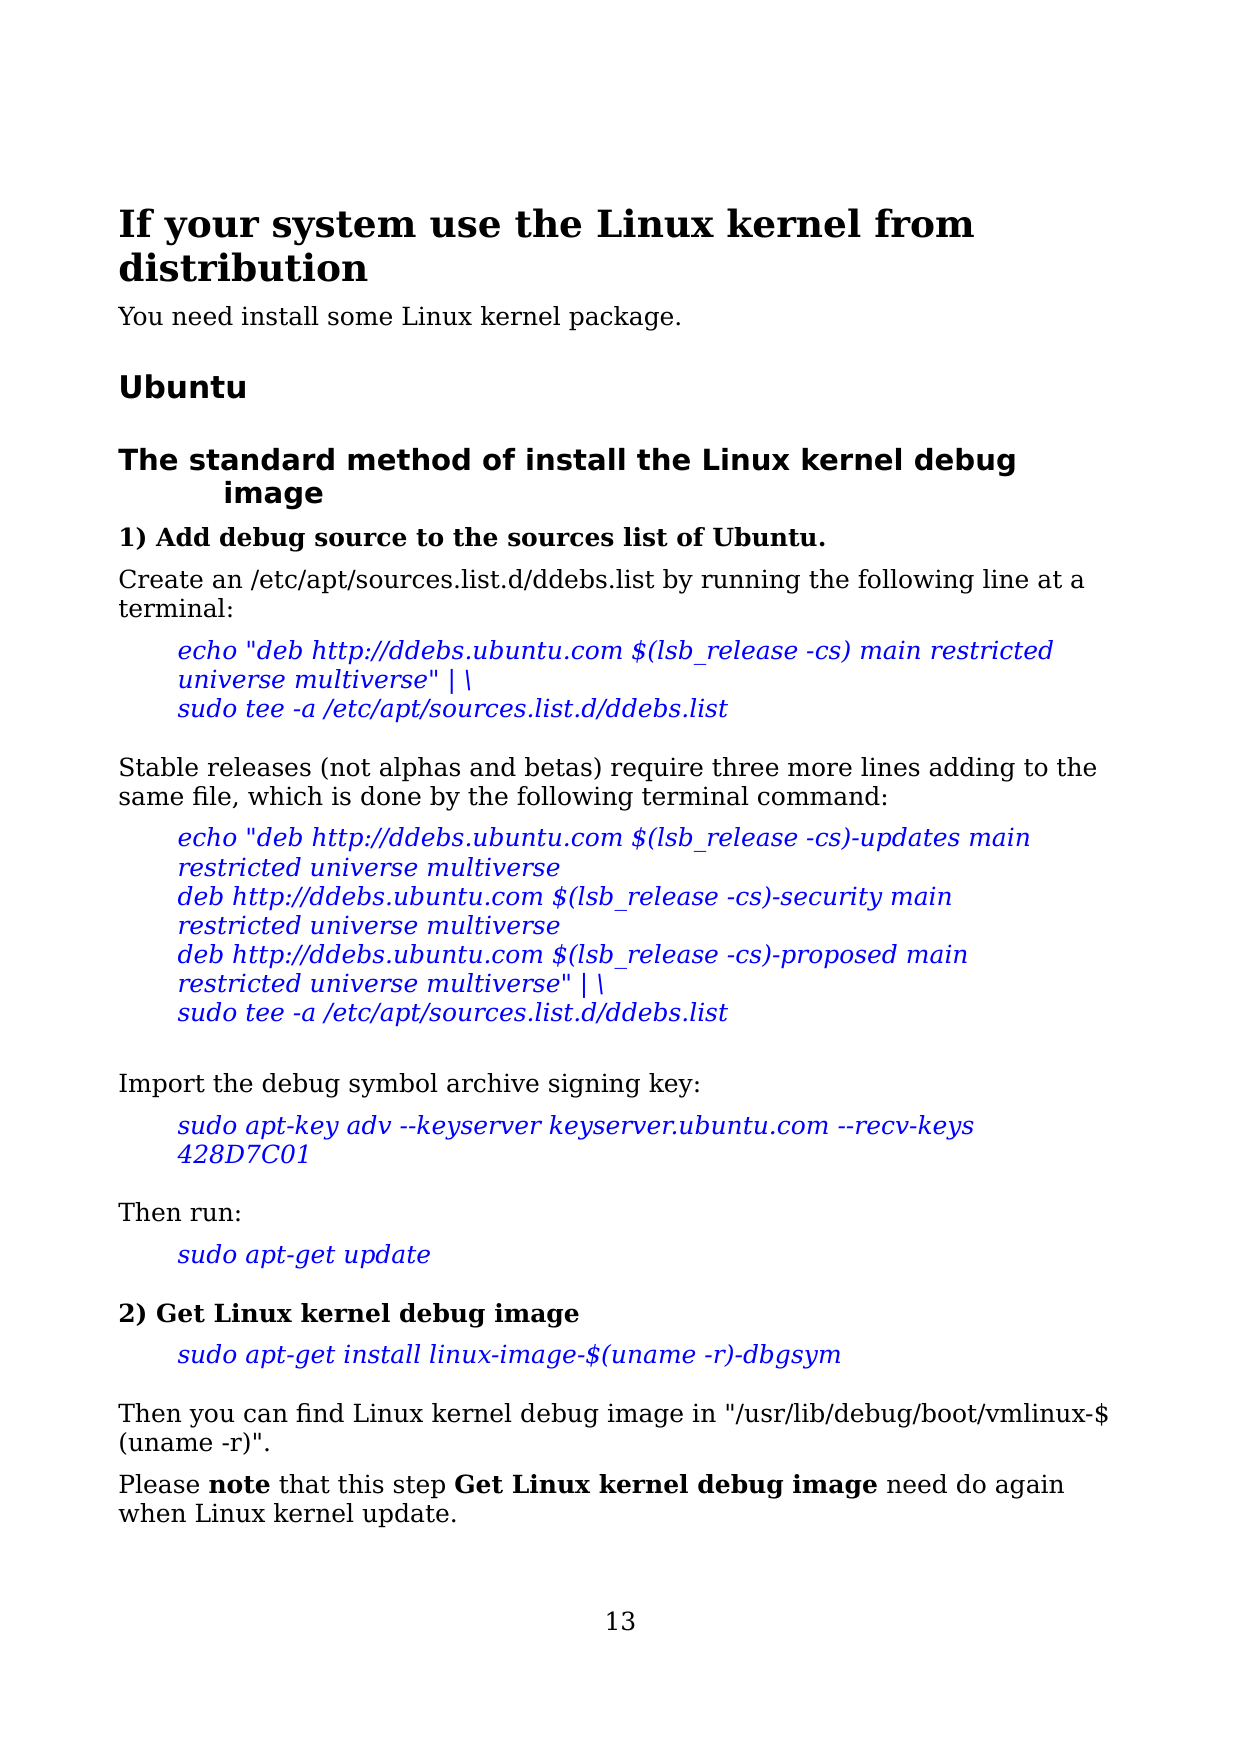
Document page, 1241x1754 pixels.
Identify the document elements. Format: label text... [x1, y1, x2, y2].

text Import the debug symbol archive signing key: [118, 1069, 1122, 1098]
text deb http://ddebs.ubuntu.com $(lsb_release -cs)-security main restricted universe multiverse [177, 882, 1063, 940]
text 1) Add debug source to the sources list of Ubuntu. [118, 523, 1122, 553]
text You need install some Linux kernel package. [118, 302, 1122, 332]
text Create an /etc/apt/sources.list.d/ddebs.list by running the following line at a terminal: [118, 565, 1122, 623]
text Stable releases (not alphas and betas) require three more lines adding to the same file, which is done by the following terminal command: [118, 753, 1122, 811]
text sudo tee -a /etc/apt/sources.list.d/ddebs.list [177, 694, 1063, 723]
text sudo apt-key adv --keyserver keyserver.ubuntu.com --recv-keys 428D7C01 [177, 1111, 1063, 1169]
subtitle The standard method of install the Linux kernel debug image [118, 443, 1122, 511]
text deb http://ddebs.ubuntu.com $(lsb_release -cs)-proposed main restricted universe multiverse" | \ [177, 940, 1063, 998]
text Then run: [118, 1198, 1122, 1228]
subtitle Ubuntu [118, 369, 1122, 405]
text echo "deb http://ddebs.ubuntu.com $(lsb_release -cs) main restricted universe multiverse" | \ [177, 636, 1063, 694]
text sudo apt-get update [177, 1240, 1063, 1269]
text echo "deb http://ddebs.ubuntu.com $(lsb_release -cs)-updates main restricted universe multiverse [177, 823, 1063, 882]
text sudo apt-get install linux-image-$(uname -r)-dbgsym [177, 1340, 1063, 1369]
text Then you can find Linux kernel debug image in "/usr/lib/debug/boot/vmlinux-$(uname -r)". [118, 1399, 1122, 1457]
text 2) Get Linux kernel debug image [118, 1298, 1122, 1328]
subtitle If your system use the Linux kernel from distribution [118, 202, 1122, 290]
text sudo tee -a /etc/apt/sources.list.d/ddebs.list [177, 998, 1063, 1028]
text Please note that this step Get Linux kernel debug image need do again when Linux kernel update. [118, 1469, 1122, 1528]
